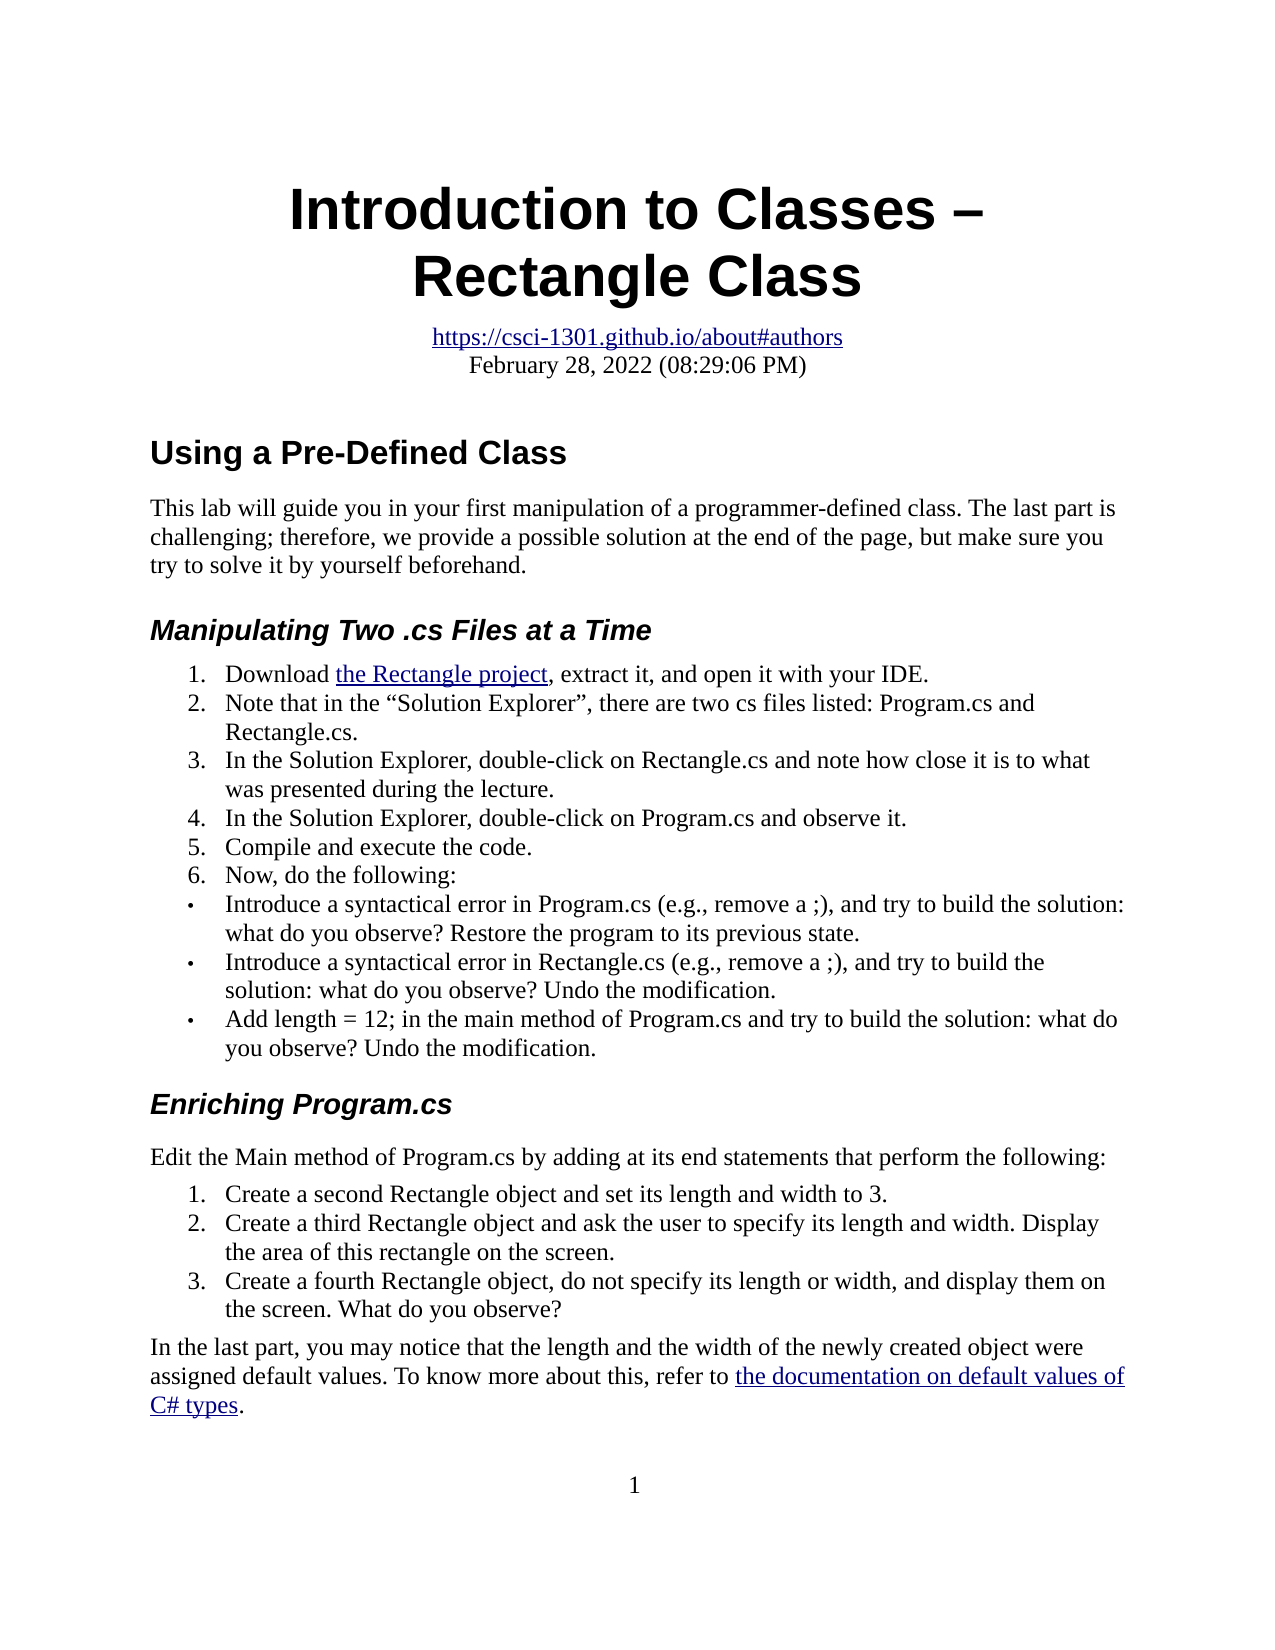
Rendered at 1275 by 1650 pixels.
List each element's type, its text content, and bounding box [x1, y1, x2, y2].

subtitle Enriching Program.cs [150, 1087, 1125, 1120]
text This lab will guide you in your first manipulation of a programmer-defined class. The last part is challenging; therefore, we provide a possible solution at the end of the page, but make sure you try to solve it by yourself beforehand. [150, 493, 1125, 579]
list Download the Rectangle project, extract it, and open it with your IDE. [187, 659, 1125, 688]
list Note that in the “Solution Explorer”, there are two cs files listed: Program.cs and Rectangle.cs. [187, 688, 1125, 746]
subtitle Using a Pre-Defined Class [150, 433, 1125, 472]
list In the Solution Explorer, double-click on Rectangle.cs and note how close it is to what was presented during the lecture. [187, 746, 1125, 803]
list Create a second Rectangle object and set its length and width to 3. [187, 1179, 1125, 1208]
list Create a third Rectangle object and ask the user to specify its length and width. Display the area of this rectangle on the screen. [187, 1208, 1125, 1266]
text Edit the Main method of Program.cs by adding at its end statements that perform the following: [150, 1142, 1125, 1171]
list Introduce a syntactical error in Program.cs (e.g., remove a ;), and try to build the solution: what do you observe? Restore the program to its previous state. [187, 889, 1125, 947]
title Introduction to Classes – Rectangle Class [150, 175, 1125, 309]
list In the Solution Explorer, double-click on Program.cs and observe it. [187, 803, 1125, 832]
text February 28, 2022 (08:29:06 PM) [150, 350, 1125, 379]
text https://csci-1301.github.io/about#authors [150, 322, 1125, 350]
list Add length = 12; in the main method of Program.cs and try to build the solution: what do you observe? Undo the modification. [187, 1004, 1125, 1062]
list Create a fourth Rectangle object, do not specify its length or width, and display them on the screen. What do you observe? [187, 1266, 1125, 1323]
list Compile and execute the code. [187, 832, 1125, 861]
text In the last part, you may notice that the length and the width of the newly created object were assigned default values. To know more about this, refer to the documentation on default values of C# types. [150, 1332, 1125, 1418]
list Now, do the following: [187, 861, 1125, 889]
list Introduce a syntactical error in Rectangle.cs (e.g., remove a ;), and try to build the solution: what do you observe? Undo the modification. [187, 947, 1125, 1004]
subtitle Manipulating Two .cs Files at a Time [150, 613, 1125, 647]
